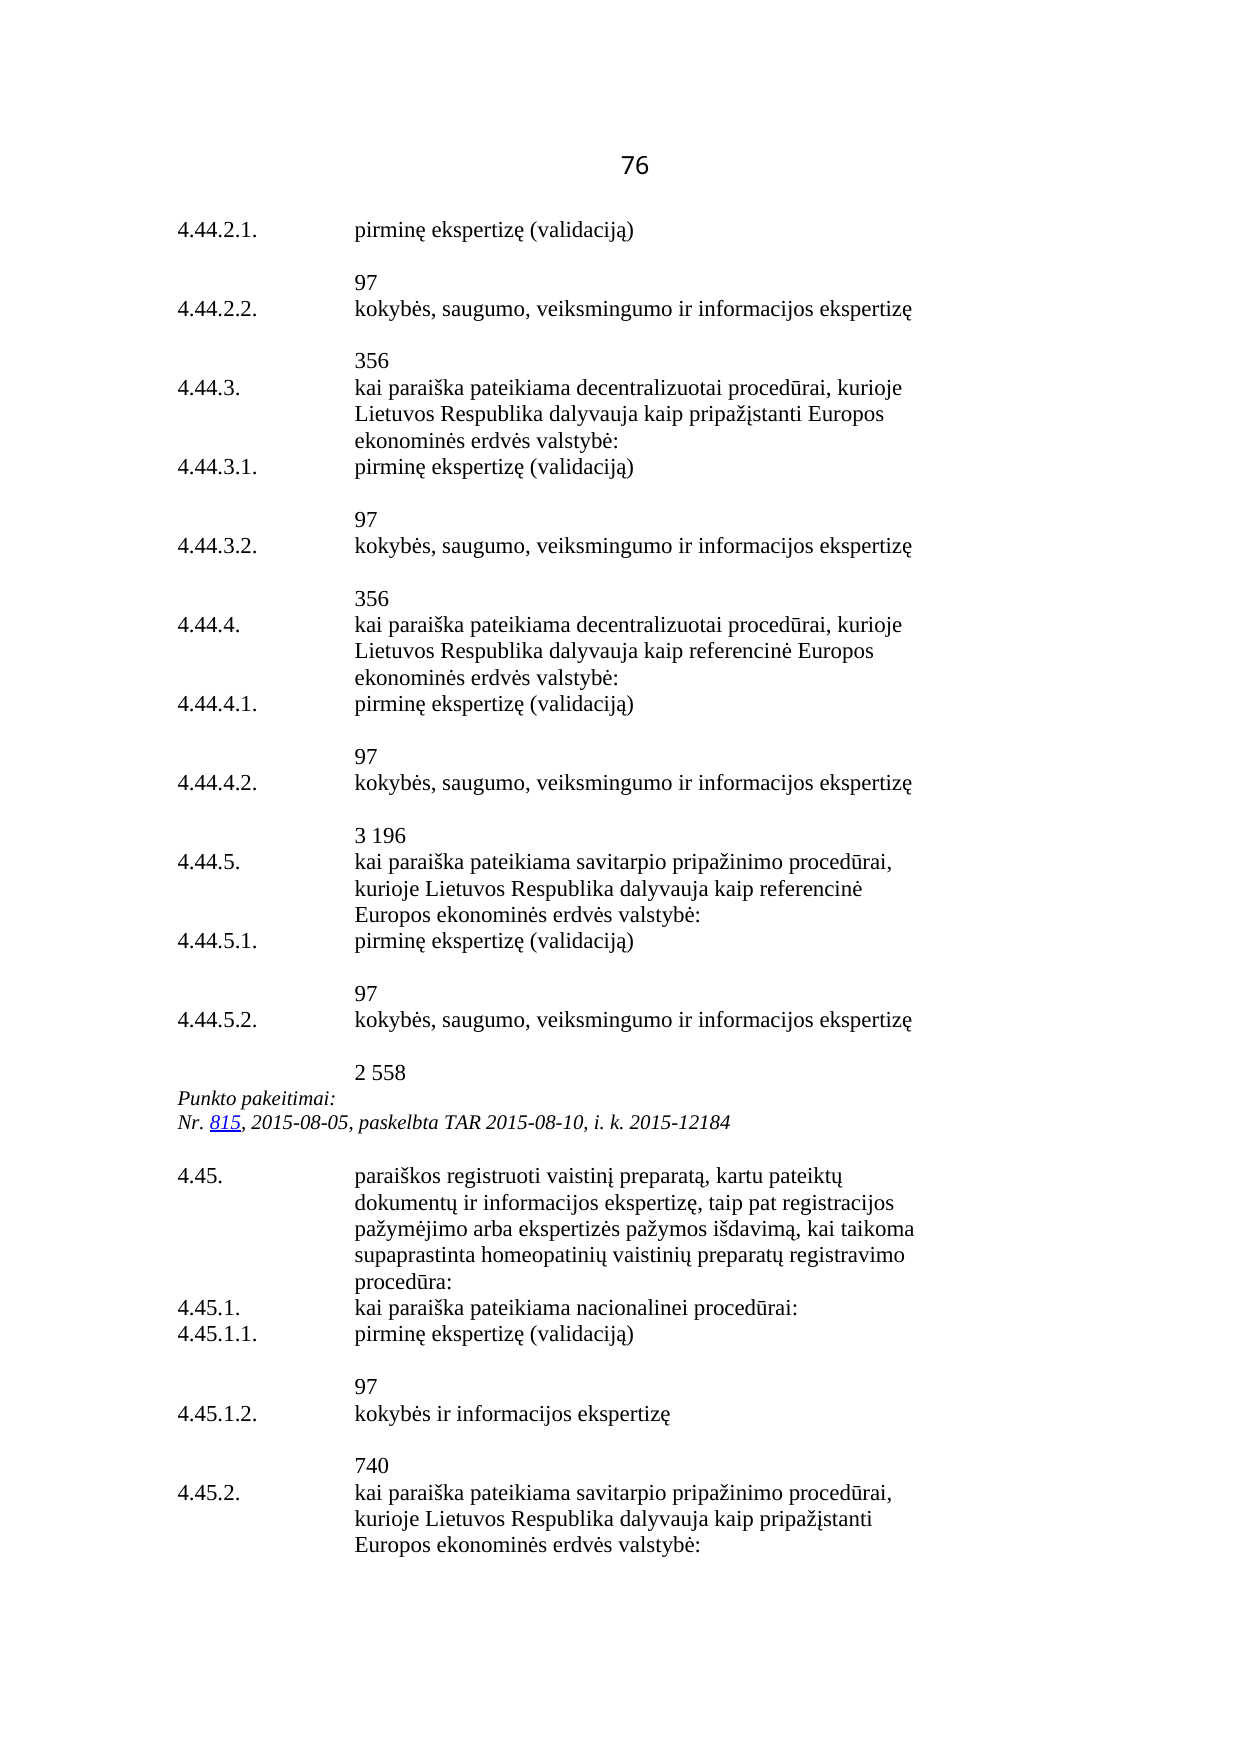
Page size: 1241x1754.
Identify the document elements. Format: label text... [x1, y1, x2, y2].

text 4.45.1. kai paraiška pateikiama nacionalinei procedūrai: [177, 1294, 945, 1321]
text ekonominės erdvės valstybė: [354, 427, 945, 453]
text Punkto pakeitimai: [177, 1086, 1093, 1109]
text 4.44.2.1. pirminę ekspertizę (validaciją) 97 [177, 216, 945, 295]
text 4.45.1.1. pirminę ekspertizę (validaciją) 97 [177, 1321, 945, 1399]
text 4.44.4.2. kokybės, saugumo, veiksmingumo ir informacijos ekspertizę 3 196 [177, 769, 945, 848]
text kurioje Lietuvos Respublika dalyvauja kaip pripažįstanti [354, 1505, 945, 1531]
text 4.44.5.1. pirminę ekspertizę (validaciją) 97 [177, 927, 945, 1006]
text Lietuvos Respublika dalyvauja kaip pripažįstanti Europos [354, 400, 945, 427]
text 4.44.2.2. kokybės, saugumo, veiksmingumo ir informacijos ekspertizę 356 [177, 295, 945, 374]
text 4.44.4.1. pirminę ekspertizę (validaciją) 97 [177, 690, 945, 769]
text 4.44.5.2. kokybės, saugumo, veiksmingumo ir informacijos ekspertizę 2 558 [177, 1006, 945, 1086]
text 4.44.4. kai paraiška pateikiama decentralizuotai procedūrai, kurioje [177, 611, 945, 637]
text Europos ekonominės erdvės valstybė: [354, 1531, 945, 1558]
text 4.45.2. kai paraiška pateikiama savitarpio pripažinimo procedūrai, [177, 1479, 945, 1505]
text 4.44.3.1. pirminę ekspertizę (validaciją) 97 [177, 453, 945, 532]
text dokumentų ir informacijos ekspertizę, taip pat registracijos [354, 1189, 945, 1215]
text Nr. 815, 2015-08-05, paskelbta TAR 2015-08-10, i. k. 2015-12184 [177, 1109, 1093, 1134]
text procedūra: [354, 1268, 945, 1294]
text ekonominės erdvės valstybė: [354, 664, 945, 690]
text kurioje Lietuvos Respublika dalyvauja kaip referencinė [354, 875, 945, 901]
text Europos ekonominės erdvės valstybė: [354, 901, 945, 927]
text Lietuvos Respublika dalyvauja kaip referencinė Europos [354, 637, 945, 664]
text pažymėjimo arba ekspertizės pažymos išdavimą, kai taikoma [354, 1215, 945, 1241]
text 4.44.5. kai paraiška pateikiama savitarpio pripažinimo procedūrai, [177, 848, 945, 875]
text 4.45.1.2. kokybės ir informacijos ekspertizę 740 [177, 1399, 945, 1479]
text 4.45. paraiškos registruoti vaistinį preparatą, kartu pateiktų [177, 1162, 945, 1189]
text 4.44.3.2. kokybės, saugumo, veiksmingumo ir informacijos ekspertizę 356 [177, 532, 945, 611]
text 4.44.3. kai paraiška pateikiama decentralizuotai procedūrai, kurioje [177, 374, 945, 400]
text supaprastinta homeopatinių vaistinių preparatų registravimo [354, 1241, 945, 1268]
